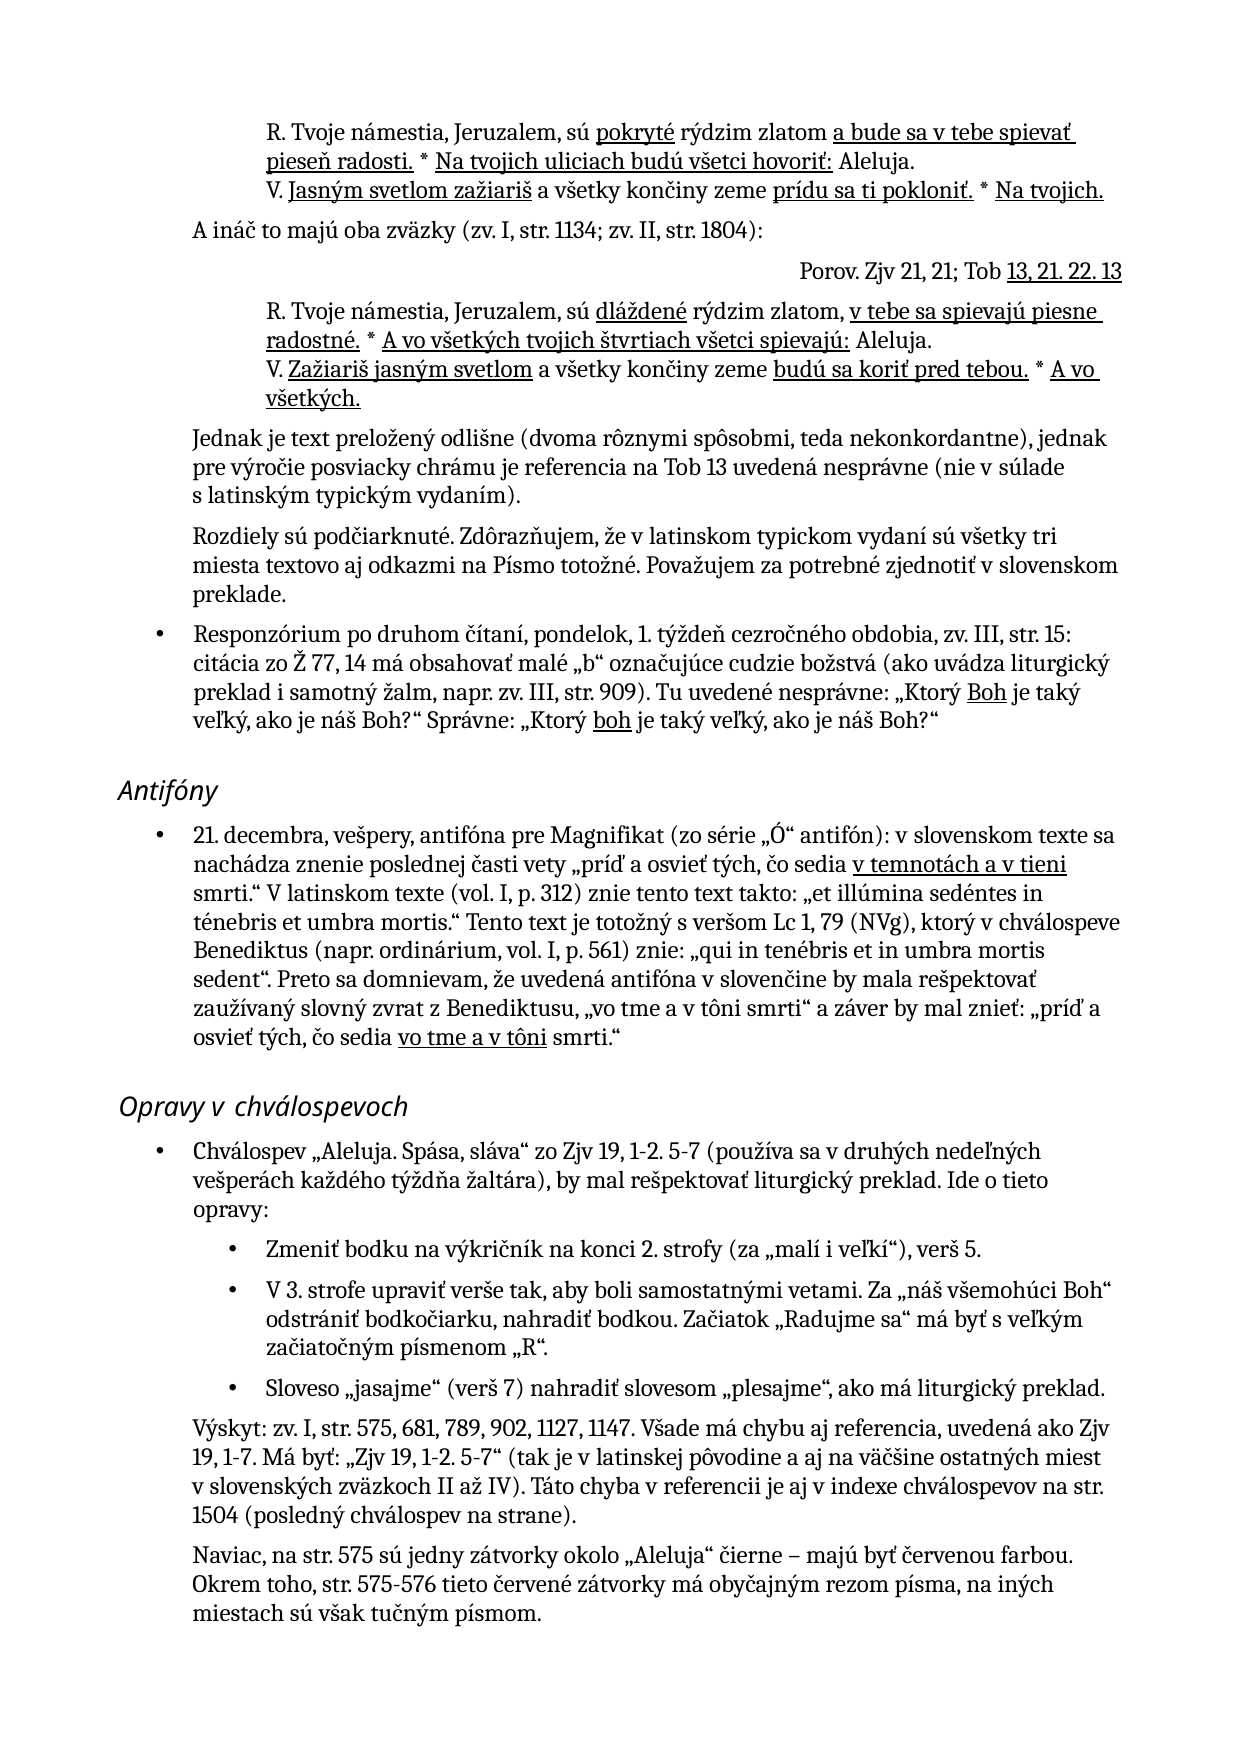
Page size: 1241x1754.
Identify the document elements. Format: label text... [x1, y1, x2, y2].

text Výskyt: zv. I, str. 575, 681, 789, 902, 1127, 1147. Všade má chybu aj referencia, uvedená ako Zjv 19, 1-7. Má byť: „Zjv 19, 1-2. 5-7“ (tak je v latinskej pôvodine a aj na väčšine ostatných miest v slovenských zväzkoch II až IV). Táto chyba v referencii je aj v indexe chválospevov na str. 1504 (posledný chválospev na strane). [192, 1414, 1122, 1529]
list 21. decembra, vešpery, antifóna pre Magnifikat (zo série „Ó“ antifón): v slovenskom texte sa nachádza znenie poslednej časti vety „príď a osvieť tých, čo sedia v temnotách a v tieni smrti.“ V latinskom texte (vol. I, p. 312) znie tento text takto: „et illúmina sedéntes in ténebris et umbra mortis.“ Tento text je totožný s veršom Lc 1, 79 (NVg), ktorý v chválospeve Benediktus (napr. ordinárium, vol. I, p. 561) znie: „qui in tenébris et in umbra mortis sedent“. Preto sa domnievam, že uvedená antifóna v slovenčine by mala rešpektovať zaužívaný slovný zvrat z Benediktusu, „vo tme a v tôni smrti“ a záver by mal znieť: „príď a osvieť tých, čo sedia vo tme a v tôni smrti.“ [156, 821, 1122, 1051]
subtitle Antifóny [118, 772, 1122, 809]
text R. Tvoje námestia, Jeruzalem, sú pokryté rýdzim zlatom a bude sa v tebe spievať pieseň radosti. * Na tvojich uliciach budú všetci hovoriť: Aleluja. V. Jasným svetlom zažiariš a všetky končiny zeme prídu sa ti pokloniť. * Na tvojich. [266, 118, 1122, 204]
text R. Tvoje námestia, Jeruzalem, sú dláždené rýdzim zlatom, v tebe sa spievajú piesne radostné. * A vo všetkých tvojich štvrtiach všetci spievajú: Aleluja. V. Zažiariš jasným svetlom a všetky končiny zeme budú sa koriť pred tebou. * A vo všetkých. [266, 297, 1122, 412]
list Chválospev „Aleluja. Spása, sláva“ zo Zjv 19, 1-2. 5-7 (používa sa v druhých nedeľných vešperách každého týždňa žaltára), by mal rešpektovať liturgický preklad. Ide o tieto opravy: [156, 1137, 1122, 1223]
text Naviac, na str. 575 sú jedny zátvorky okolo „Aleluja“ čierne – majú byť červenou farbou. Okrem toho, str. 575-576 tieto červené zátvorky má obyčajným rezom písma, na iných miestach sú však tučným písmom. [192, 1541, 1122, 1627]
text Porov. Zjv 21, 21; Tob 13, 21. 22. 13 [192, 257, 1122, 285]
text Rozdiely sú podčiarknuté. Zdôrazňujem, že v latinskom typickom vydaní sú všetky tri miesta textovo aj odkazmi na Písmo totožné. Považujem za potrebné zjednotiť v slovenskom preklade. [192, 522, 1122, 608]
list Zmeniť bodku na výkričník na konci 2. strofy (za „malí i veľkí“), verš 5. [228, 1235, 1122, 1264]
text Jednak je text preložený odlišne (dvoma rôznymi spôsobmi, teda nekonkordantne), jednak pre výročie posviacky chrámu je referencia na Tob 13 uvedená nesprávne (nie v súlade s latinským typickým vydaním). [192, 424, 1122, 510]
text A ináč to majú oba zväzky (zv. I, str. 1134; zv. II, str. 1804): [192, 216, 1122, 245]
list V 3. strofe upraviť verše tak, aby boli samostatnými vetami. Za „náš všemohúci Boh“ odstrániť bodkočiarku, nahradiť bodkou. Začiatok „Radujme sa“ má byť s veľkým začiatočným písmenom „R“. [228, 1276, 1122, 1362]
subtitle Opravy v chválospevoch [118, 1088, 1122, 1125]
list Sloveso „jasajme“ (verš 7) nahradiť slovesom „plesajme“, ako má liturgický preklad. [228, 1374, 1122, 1403]
list Responzórium po druhom čítaní, pondelok, 1. týždeň cezročného obdobia, zv. III, str. 15: citácia zo Ž 77, 14 má obsahovať malé „b“ označujúce cudzie božstvá (ako uvádza liturgický preklad i samotný žalm, napr. zv. III, str. 909). Tu uvedené nesprávne: „Ktorý Boh je taký veľký, ako je náš Boh?“ Správne: „Ktorý boh je taký veľký, ako je náš Boh?“ [156, 620, 1122, 735]
